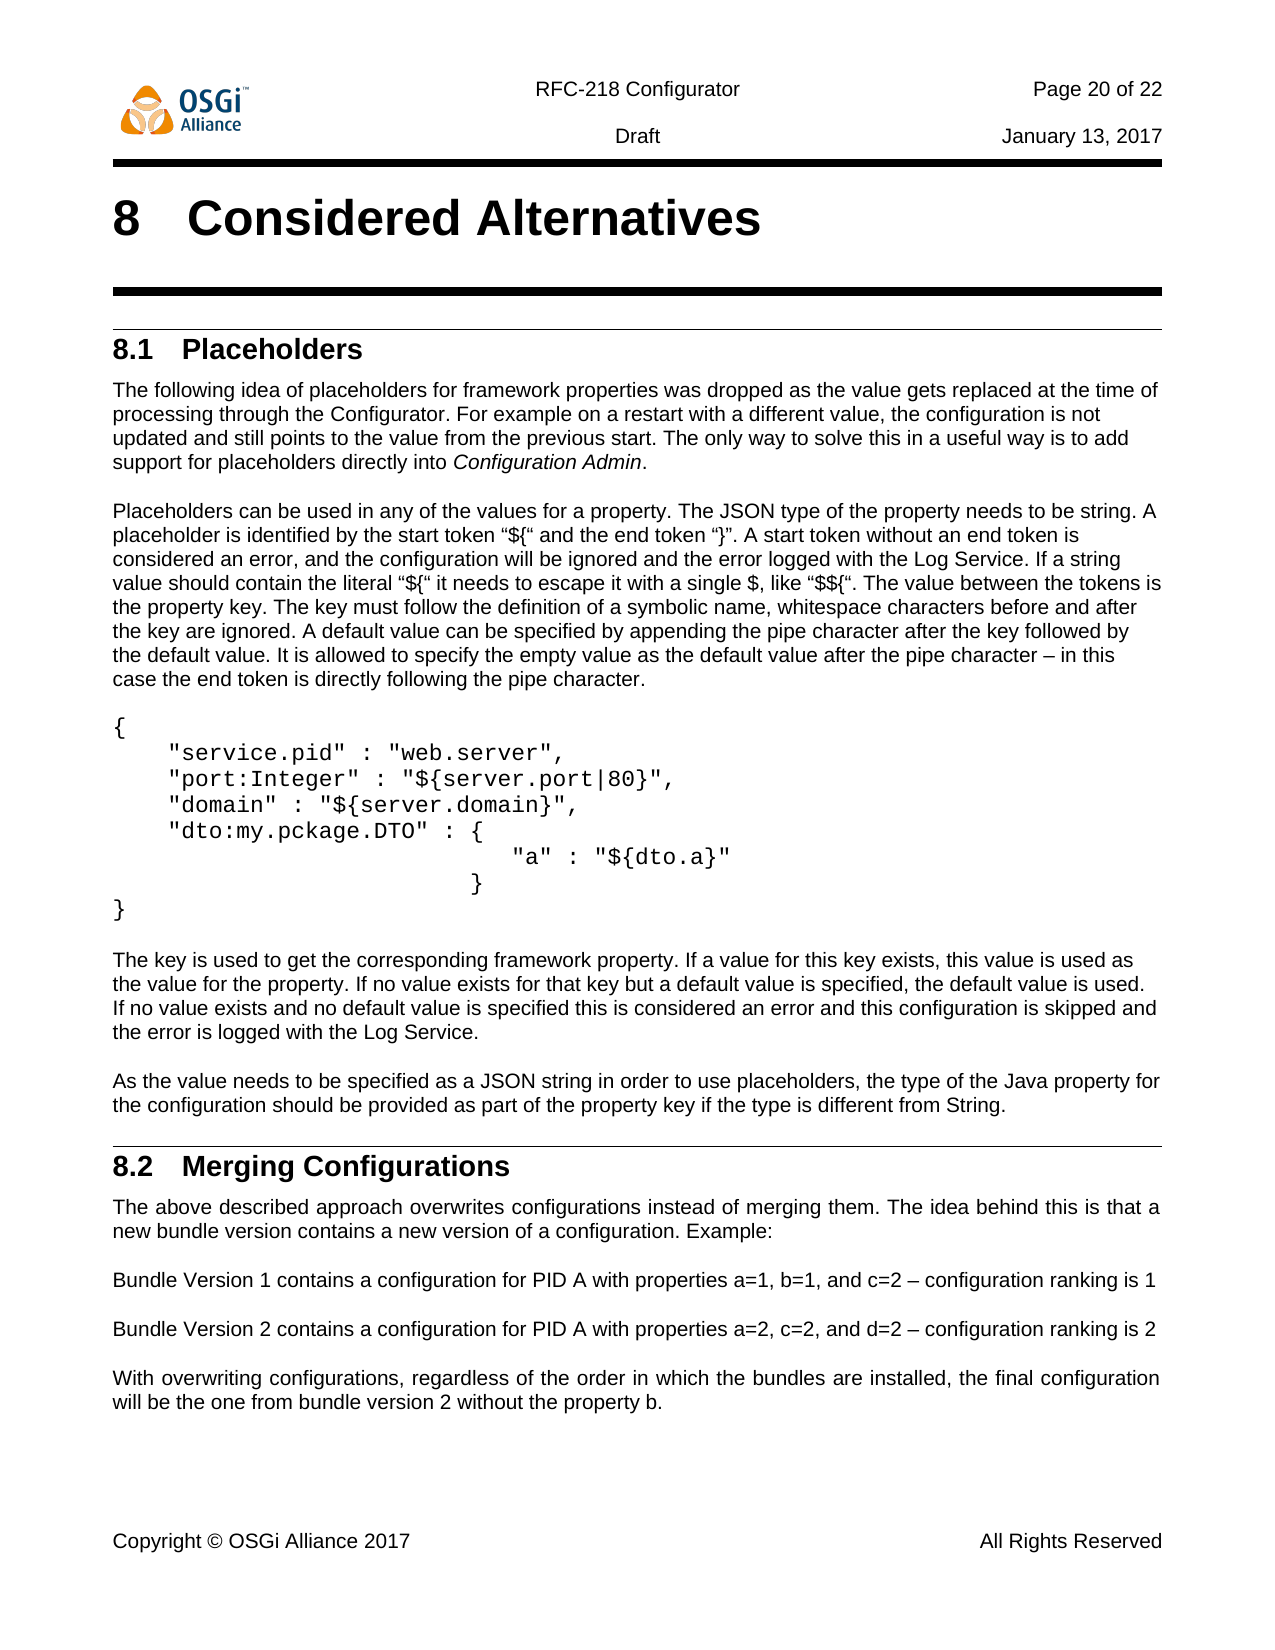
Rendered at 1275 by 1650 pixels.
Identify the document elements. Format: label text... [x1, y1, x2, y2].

subtitle Merging Configurations [112, 1147, 1162, 1183]
text Placeholders can be used in any of the values for a property. The JSON type of the property needs to be string. A placeholder is identified by the start token “${“ and the end token “}”. A start token without an end token is considered an error, and the configuration will be ignored and the error logged with the Log Service. If a string value should contain the literal “${“ it needs to escape it with a single $, like “$${“. The value between the tokens is the property key. The key must follow the definition of a symbolic name, whitespace characters before and after the key are ignored. A default value can be specified by appending the pipe character after the key followed by the default value. It is allowed to specify the empty value as the default value after the pipe character – in this case the end token is directly following the pipe character. [112, 499, 1162, 691]
text The key is used to get the corresponding framework property. If a value for this key exists, this value is used as the value for the property. If no value exists for that key but a default value is specified, the default value is used. If no value exists and no default value is specified this is considered an error and this configuration is skipped and the error is logged with the Log Service. [112, 948, 1162, 1044]
text As the value needs to be specified as a JSON string in order to use placeholders, the type of the Java property for the configuration should be provided as part of the property key if the type is different from String. [112, 1069, 1162, 1117]
subtitle Placeholders [112, 330, 1162, 366]
text The following idea of placeholders for framework properties was dropped as the value gets replaced at the time of processing through the Configurator. For example on a restart with a different value, the configuration is not updated and still points to the value from the previous start. The only way to solve this in a useful way is to add support for placeholders directly into Configuration Admin. [112, 378, 1162, 474]
text Bundle Version 1 contains a configuration for PID A with properties a=1, b=1, and c=2 – configuration ranking is 1 [112, 1268, 1162, 1292]
text { "service.pid" : "web.server", "port:Integer" : "${server.port|80}", "domain" : "${server.domain}", "dto:my.pckage.DTO" : { "a" : "${dto.a}" } } [112, 716, 1162, 923]
text With overwriting configurations, regardless of the order in which the bundles are installed, the final configuration will be the one from bundle version 2 without the property b. [112, 1366, 1162, 1414]
subtitle Considered Alternatives [112, 160, 1162, 296]
picture [113, 78, 257, 142]
text The above described approach overwrites configurations instead of merging them. The idea behind this is that a new bundle version contains a new version of a configuration. Example: [112, 1195, 1162, 1243]
text Bundle Version 2 contains a configuration for PID A with properties a=2, c=2, and d=2 – configuration ranking is 2 [112, 1317, 1162, 1341]
